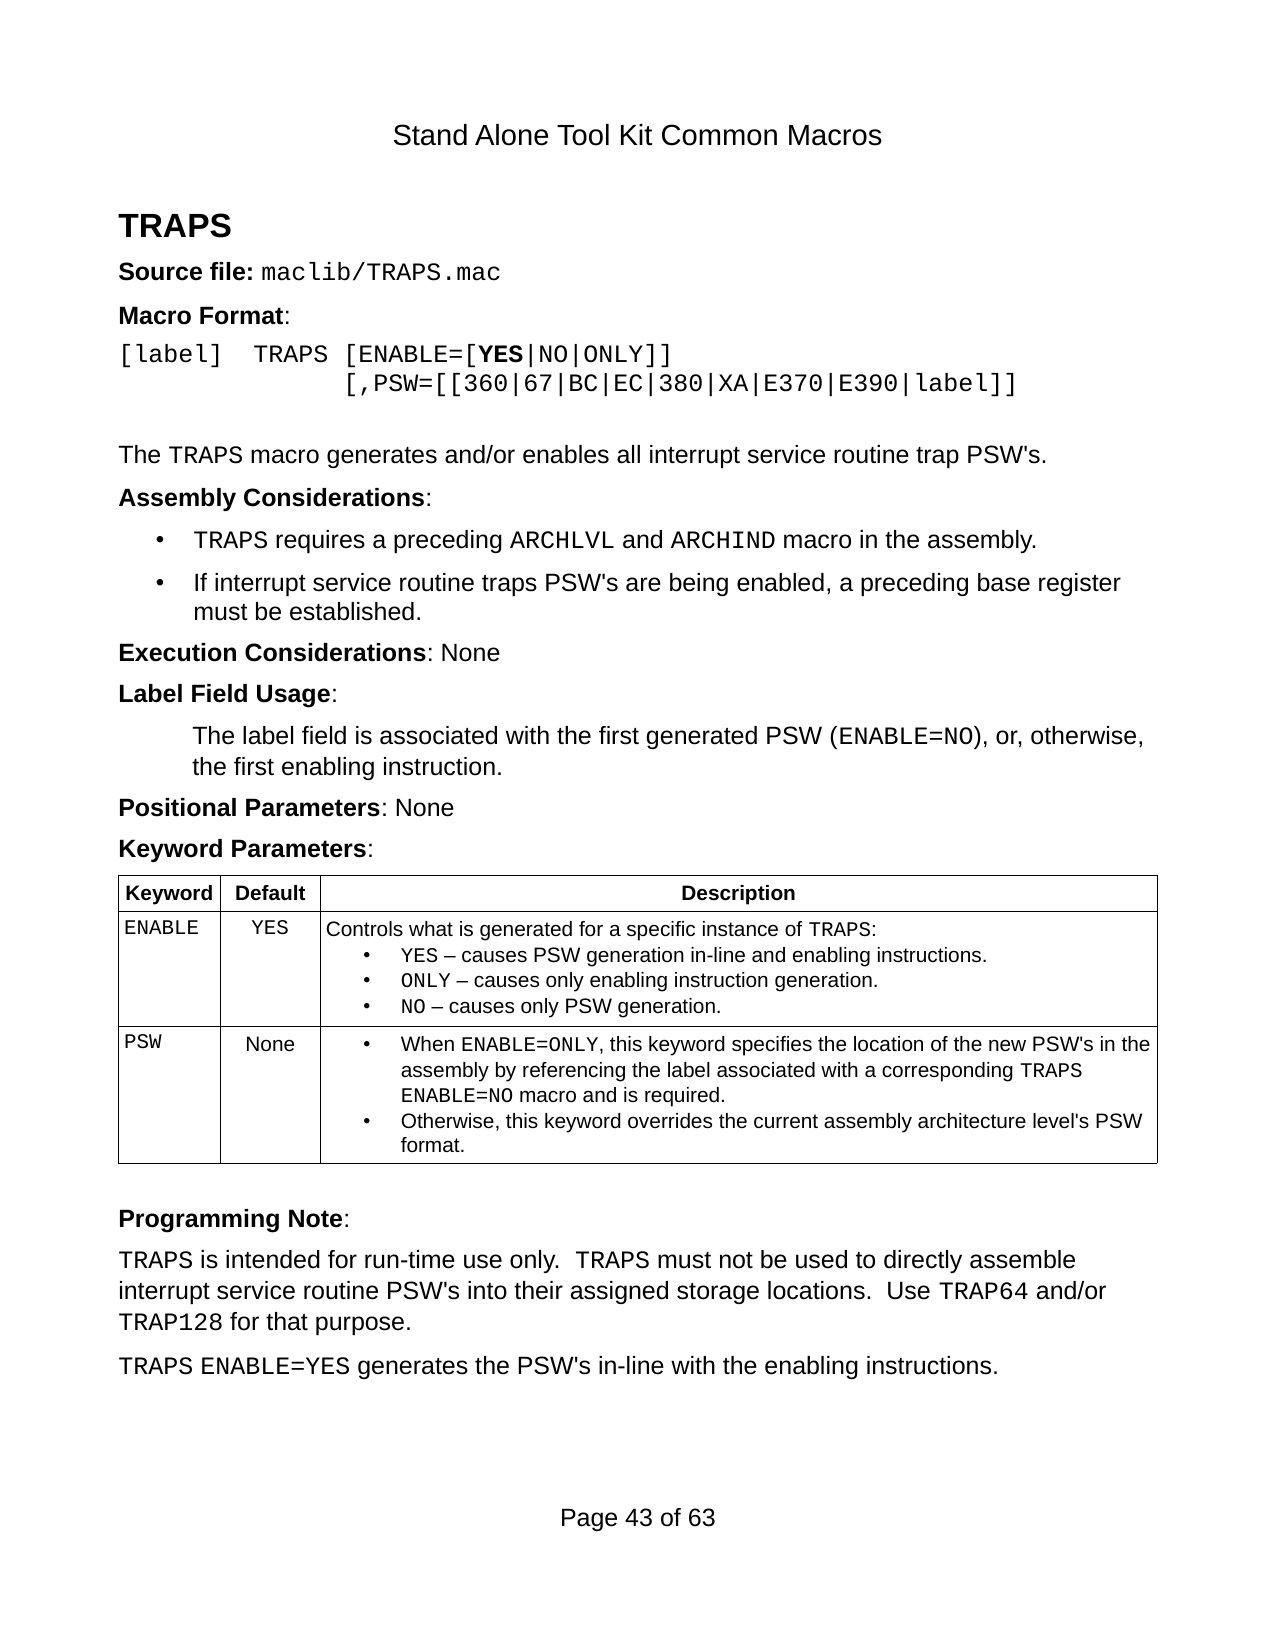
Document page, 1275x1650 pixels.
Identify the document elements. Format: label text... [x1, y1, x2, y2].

text Positional Parameters: None [118, 793, 1157, 822]
text TRAPS ENABLE=YES generates the PSW's in-line with the enabling instructions. [118, 1351, 1157, 1382]
text Keyword Parameters: [118, 834, 1157, 863]
table_cell None [221, 1027, 320, 1163]
text The TRAPS macro generates and/or enables all interrupt service routine trap PSW's. [118, 440, 1157, 471]
table_header Keyword [119, 876, 220, 911]
table_header Default [221, 876, 320, 911]
text Source file: maclib/TRAPS.mac [118, 257, 1157, 288]
table_cell When ENABLE=ONLY, this keyword specifies the location of the new PSW's in the assembly by referencing the label associated with a corresponding TRAPS ENABLE=NO macro and is required. Otherwise, this keyword overrides the current assembly architecture level's PSW format. [321, 1027, 1157, 1163]
list If interrupt service routine traps PSW's are being enabled, a preceding base register must be established. [156, 568, 1157, 626]
text Programming Note: [118, 1204, 1157, 1233]
table_cell ENABLE [119, 912, 220, 1026]
text [label] TRAPS [ENABLE=[YES|NO|ONLY]] [118, 342, 1157, 370]
subtitle TRAPS [118, 206, 1157, 245]
text Label Field Usage: [118, 679, 1157, 708]
list TRAPS requires a preceding ARCHLVL and ARCHIND macro in the assembly. [156, 524, 1157, 556]
text Macro Format: [118, 301, 1157, 329]
text [,PSW=[[360|67|BC|EC|380|XA|E370|E390|label]] [118, 370, 1157, 399]
text Assembly Considerations: [118, 483, 1157, 512]
table_cell Controls what is generated for a specific instance of TRAPS: YES – causes PSW generation in-line and enabling instructions. ONLY – causes only enabling instruction generation. NO – causes only PSW generation. [321, 912, 1157, 1026]
text TRAPS is intended for run-time use only. TRAPS must not be used to directly assemble interrupt service routine PSW's into their assigned storage locations. Use TRAP64 and/or TRAP128 for that purpose. [118, 1245, 1157, 1338]
text The label field is associated with the first generated PSW (ENABLE=NO), or, otherwise, the first enabling instruction. [192, 721, 1157, 780]
text Execution Considerations: None [118, 638, 1157, 667]
table_cell PSW [119, 1027, 220, 1163]
table_cell YES [221, 912, 320, 1026]
table_header Description [321, 876, 1157, 911]
